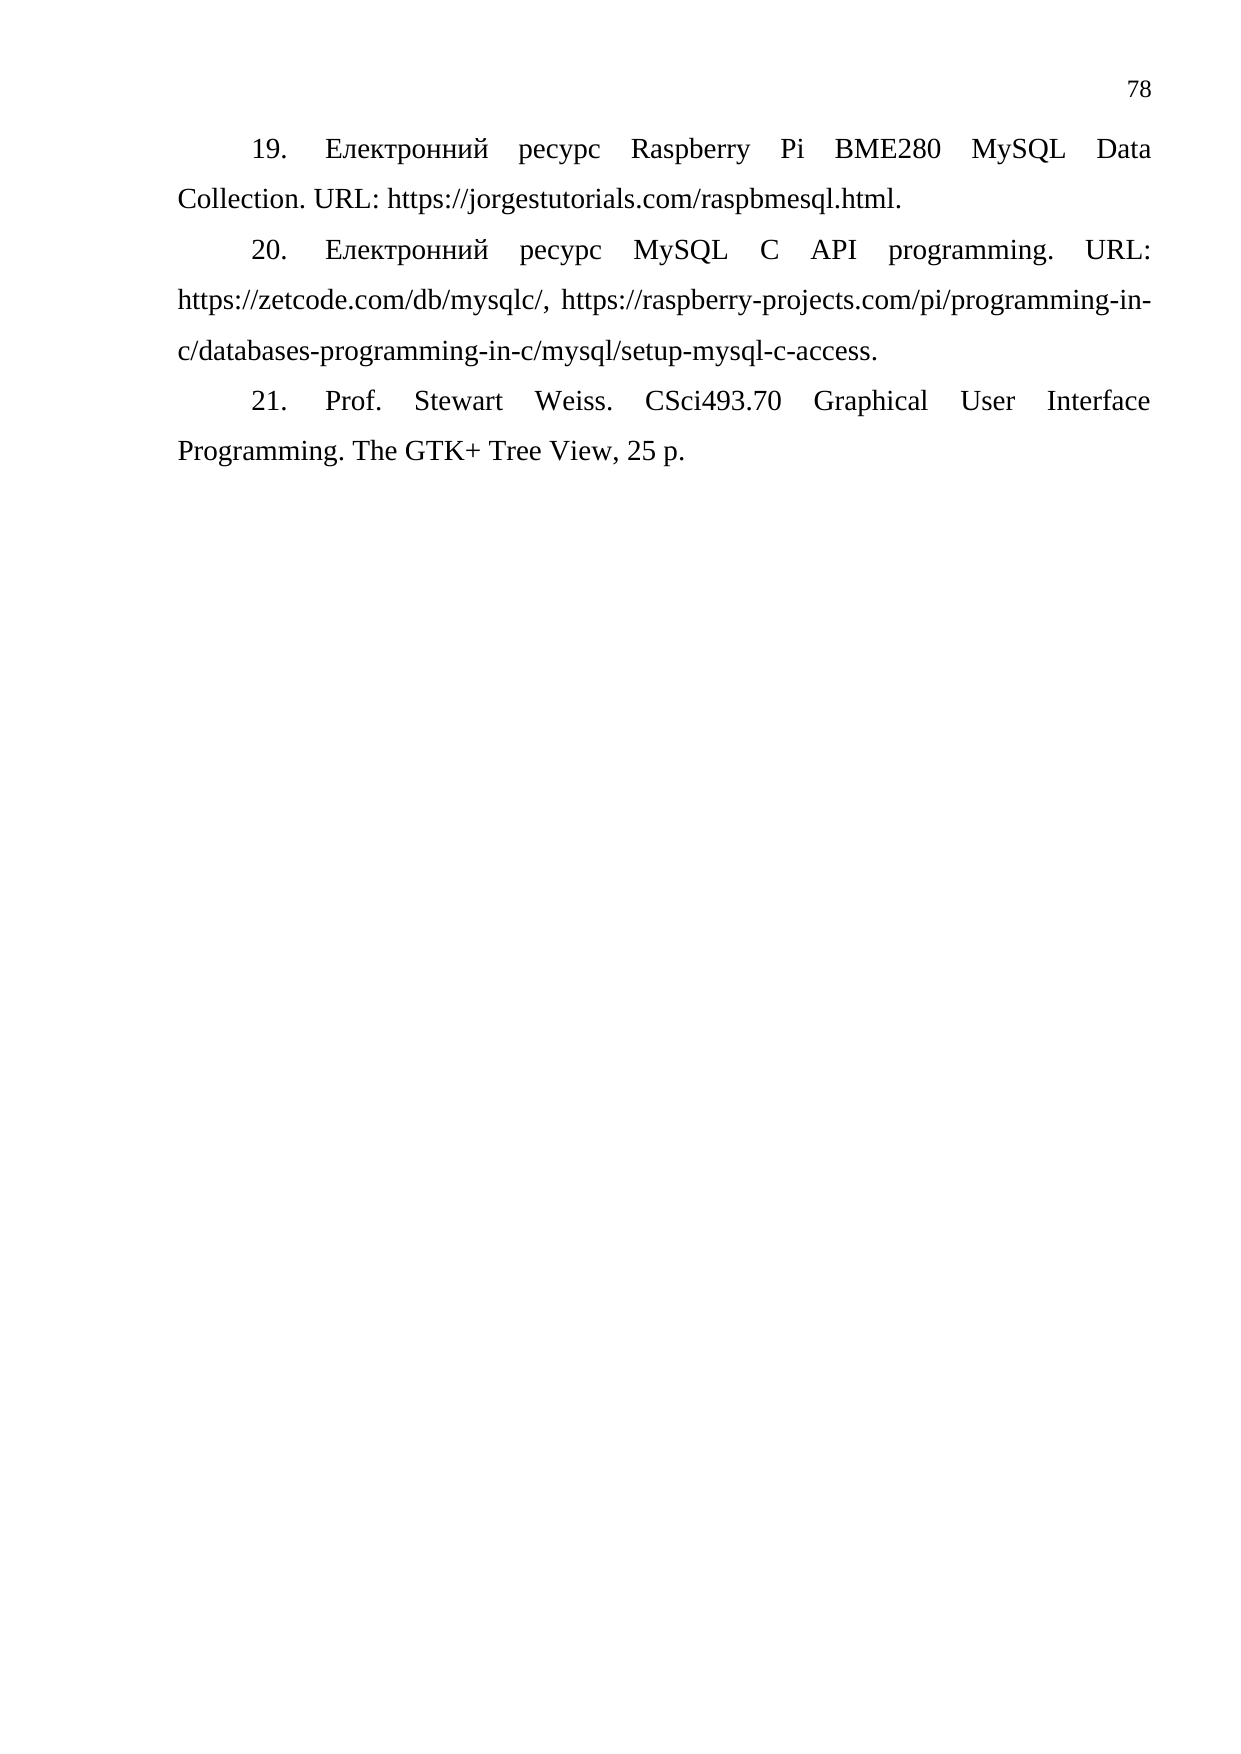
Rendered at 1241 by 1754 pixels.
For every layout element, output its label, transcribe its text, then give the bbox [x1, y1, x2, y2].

list Електронний ресурс Raspberry Pi BME280 MySQL Data Collection. URL: https://jorgestutorials.com/raspbmesql.html. [177, 131, 1152, 215]
list Електронний ресурс MySQL C API programming. URL: https://zetcode.com/db/mysqlc/, https://raspberry-projects.com/pi/programming-in-c/databases-programming-in-c/mysql/setup-mysql-c-access. [177, 232, 1152, 366]
list Prof. Stewart Weiss. CSci493.70 Graphical User Interface Programming. The GTK+ Tree View, 25 p. [177, 383, 1152, 467]
